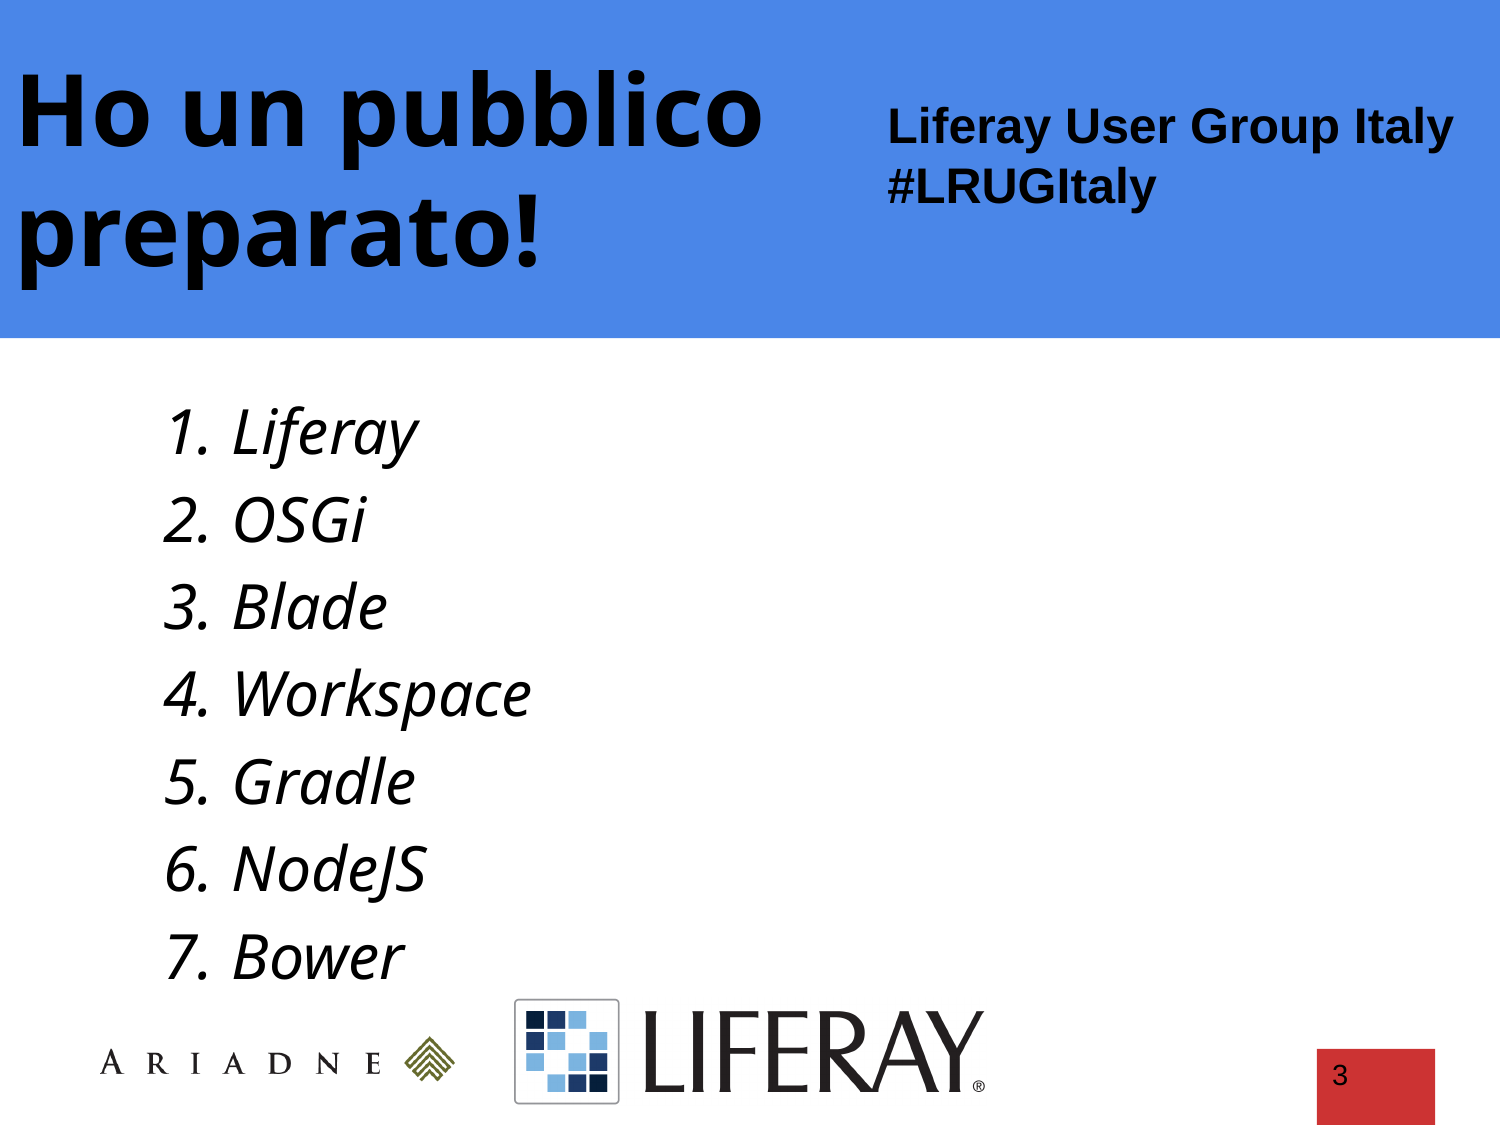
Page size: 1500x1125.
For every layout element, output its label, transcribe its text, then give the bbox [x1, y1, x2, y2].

subtitle Liferay OSGi Blade Workspace Gradle NodeJS Bower [141, 377, 1297, 1012]
slide_number [1316, 1048, 1436, 1125]
text_box Liferay User Group Italy #LRUGItaly [872, 78, 1479, 255]
picture [100, 1036, 455, 1083]
title Ho un pubblico preparato! [0, 0, 1500, 339]
picture [512, 997, 987, 1106]
